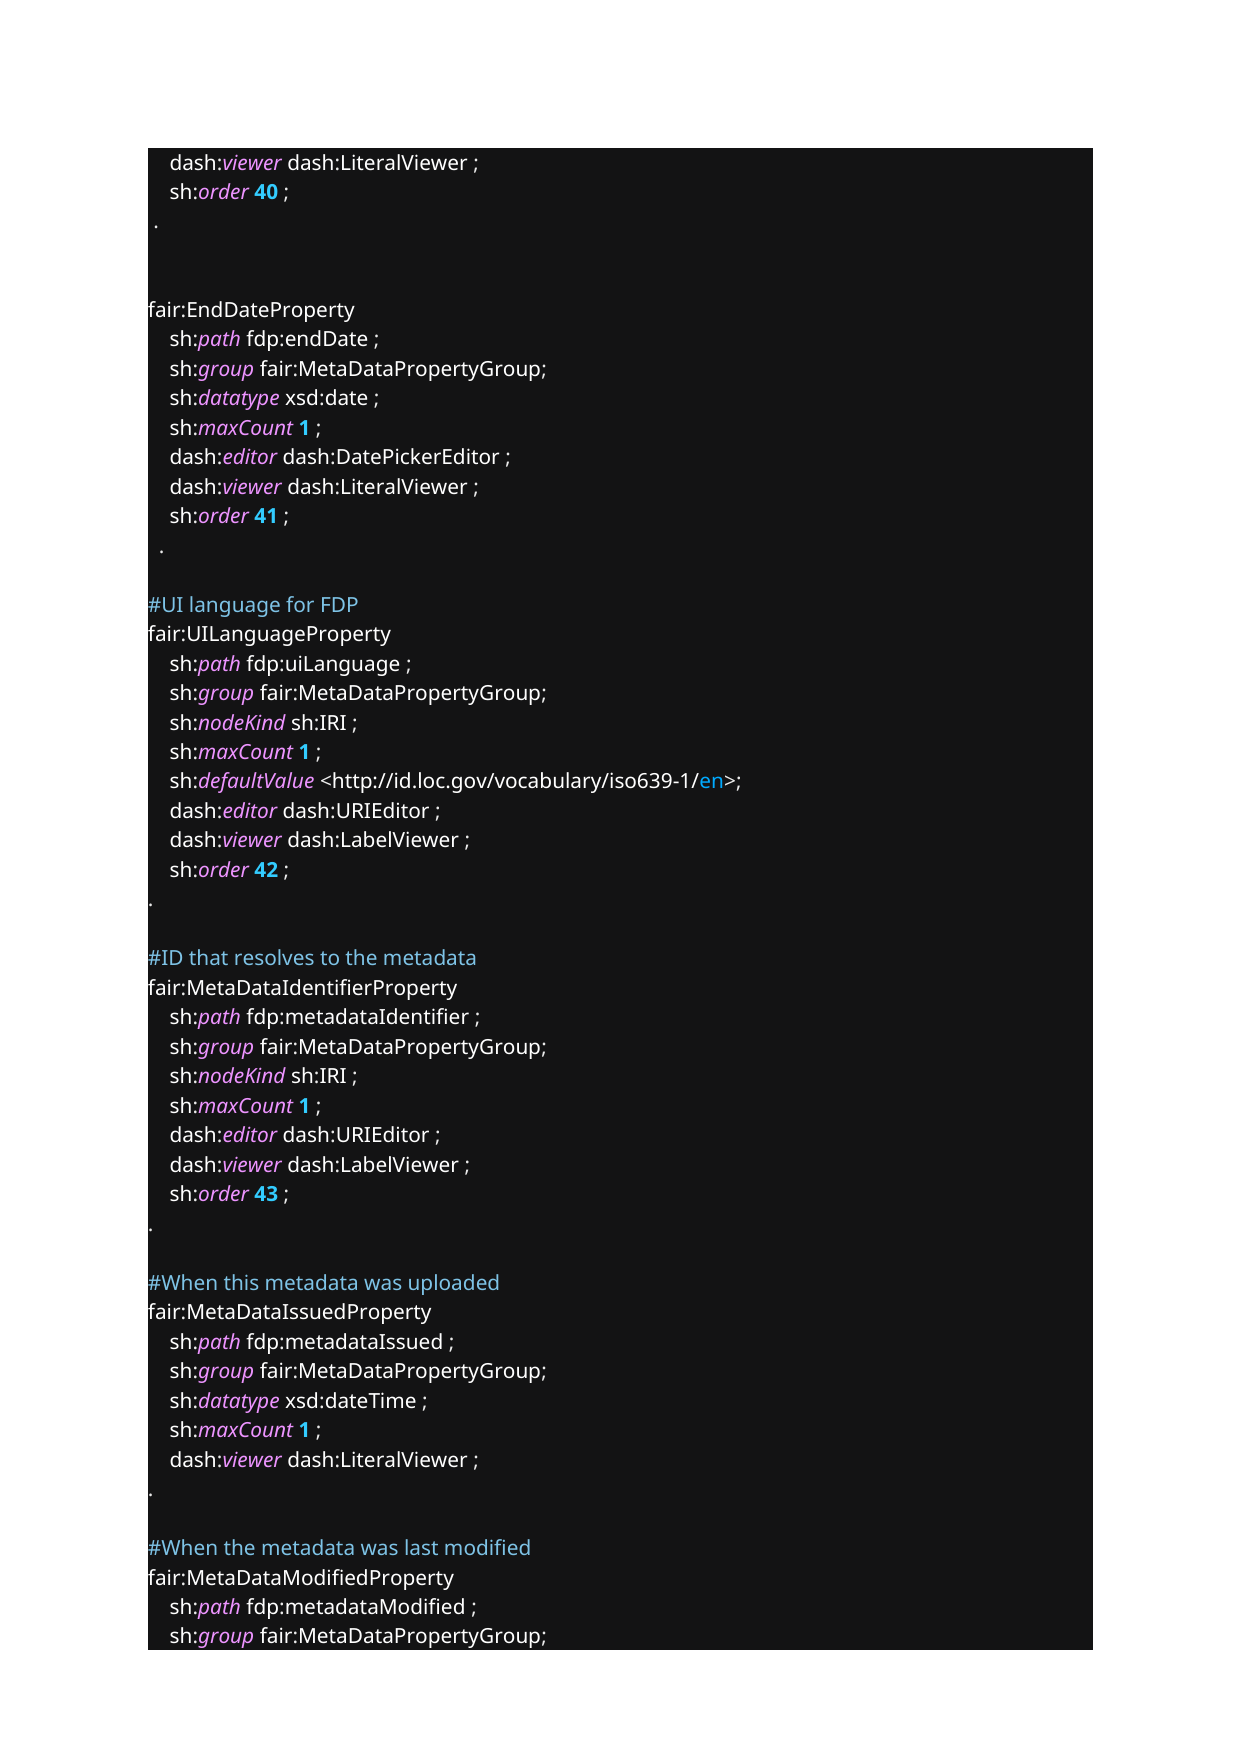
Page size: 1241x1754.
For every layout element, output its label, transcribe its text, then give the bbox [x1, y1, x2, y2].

text dash:viewer dash:LiteralViewer ; sh:order 40 ; . fair:EndDateProperty sh:path fdp:endDate ; sh:group fair:MetaDataPropertyGroup; sh:datatype xsd:date ; sh:maxCount 1 ; dash:editor dash:DatePickerEditor ; dash:viewer dash:LiteralViewer ; sh:order 41 ; . #UI language for FDP fair:UILanguageProperty sh:path fdp:uiLanguage ; sh:group fair:MetaDataPropertyGroup; sh:nodeKind sh:IRI ; sh:maxCount 1 ; sh:defaultValue <http://id.loc.gov/vocabulary/iso639-1/en>; dash:editor dash:URIEditor ; dash:viewer dash:LabelViewer ; sh:order 42 ; . #ID that resolves to the metadata fair:MetaDataIdentifierProperty sh:path fdp:metadataIdentifier ; sh:group fair:MetaDataPropertyGroup; sh:nodeKind sh:IRI ; sh:maxCount 1 ; dash:editor dash:URIEditor ; dash:viewer dash:LabelViewer ; sh:order 43 ; . #When this metadata was uploaded fair:MetaDataIssuedProperty sh:path fdp:metadataIssued ; sh:group fair:MetaDataPropertyGroup; sh:datatype xsd:dateTime ; sh:maxCount 1 ; dash:viewer dash:LiteralViewer ; . #When the metadata was last modified fair:MetaDataModifiedProperty sh:path fdp:metadataModified ; sh:group fair:MetaDataPropertyGroup; [148, 148, 1093, 1650]
